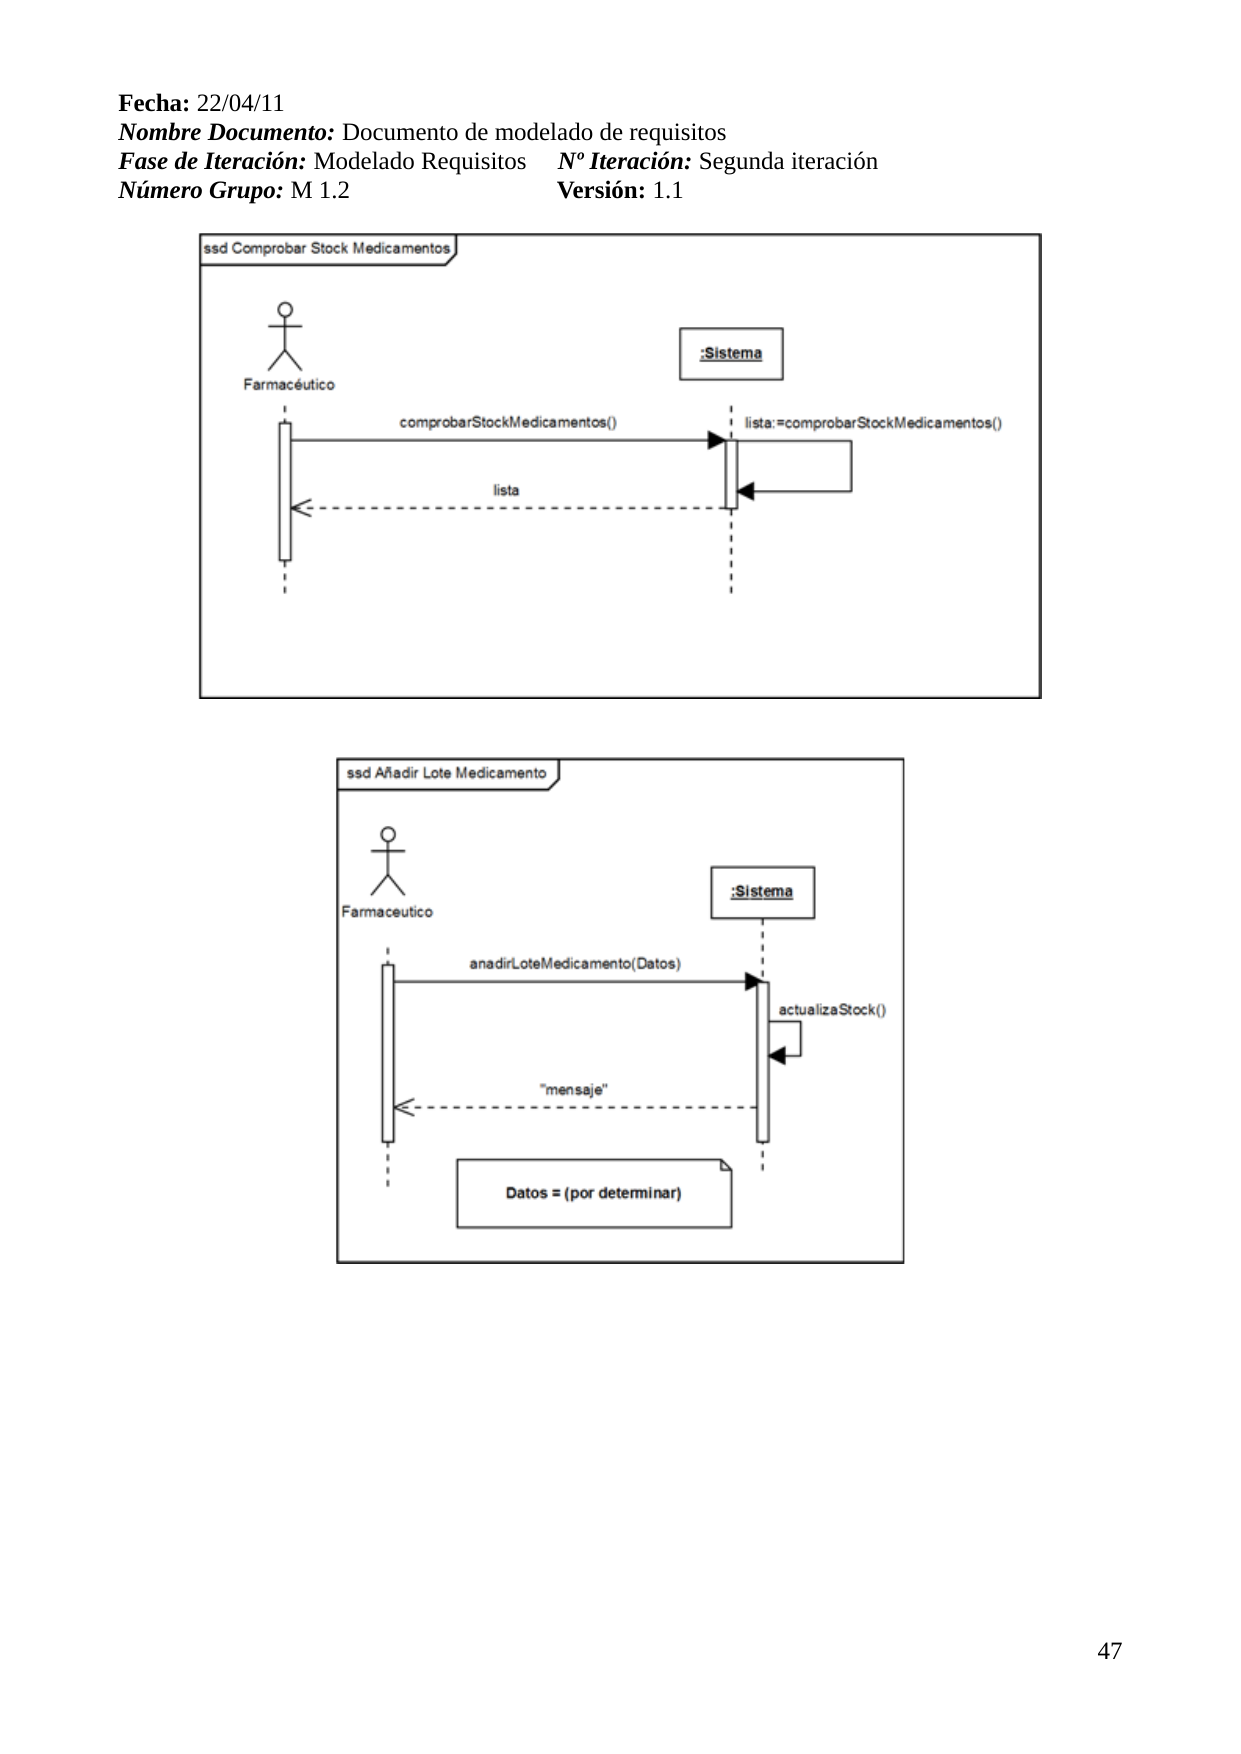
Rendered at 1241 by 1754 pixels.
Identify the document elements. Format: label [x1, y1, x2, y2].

picture [198, 233, 1042, 699]
picture [335, 756, 905, 1264]
